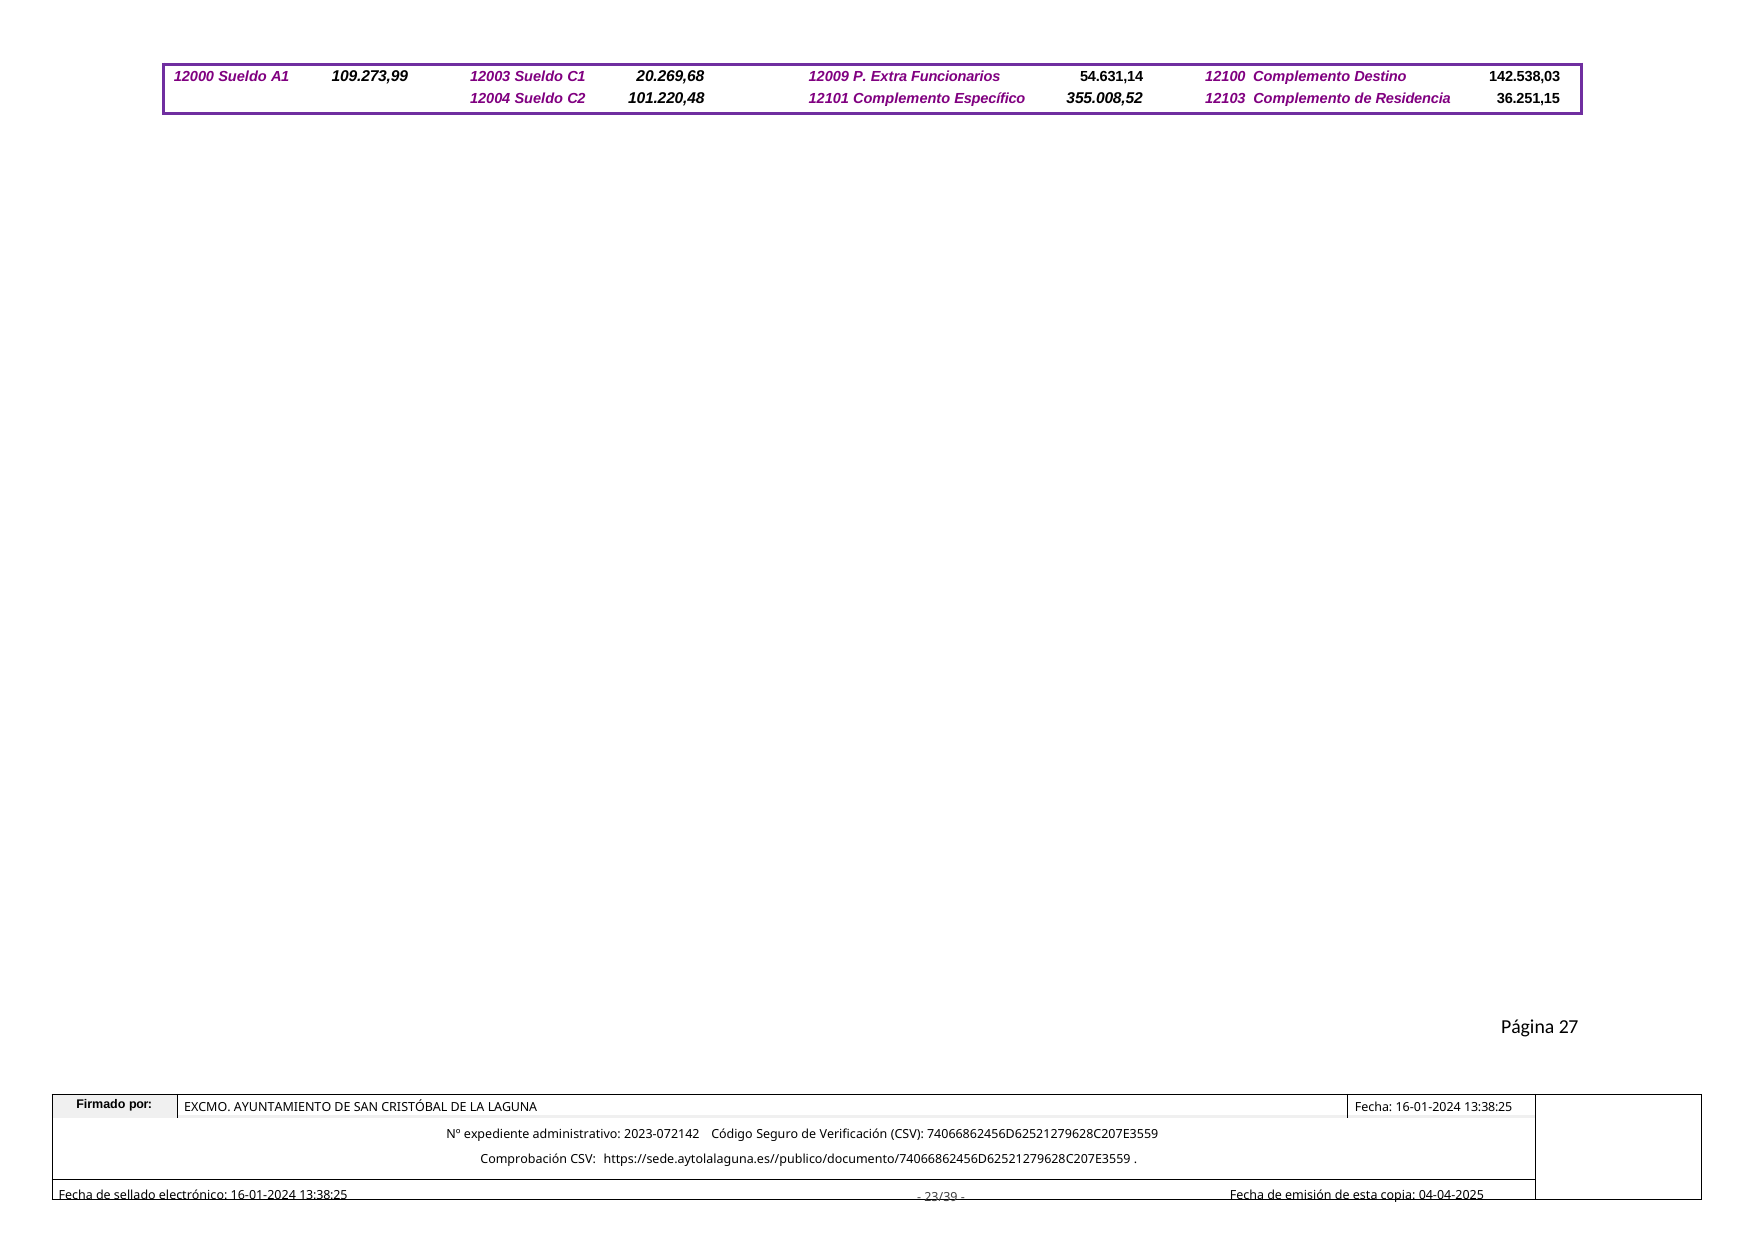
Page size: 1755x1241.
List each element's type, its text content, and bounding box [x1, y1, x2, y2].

table_header 12003 Sueldo C1 [439, 66, 606, 86]
table_cell 36.251,15 [1469, 86, 1580, 112]
table_header 109.273,99 [310, 66, 438, 86]
table_header 142.538,03 [1469, 66, 1580, 86]
table_cell 12101 Complemento Específico [756, 86, 1045, 112]
table_header 12000 Sueldo A1 [165, 66, 310, 86]
table_cell 12004 Sueldo C2 [439, 86, 606, 112]
table_header 20.269,68 [606, 66, 756, 86]
table_cell [165, 86, 310, 112]
table_cell 12103 Complemento de Residencia [1173, 86, 1469, 112]
table_header 12009 P. Extra Funcionarios [756, 66, 1045, 86]
table_cell [310, 86, 438, 112]
table_cell 355.008,52 [1045, 86, 1173, 112]
table_cell 101.220,48 [606, 86, 756, 112]
table_header 54.631,14 [1045, 66, 1173, 86]
table_header 12100 Complemento Destino [1173, 66, 1469, 86]
